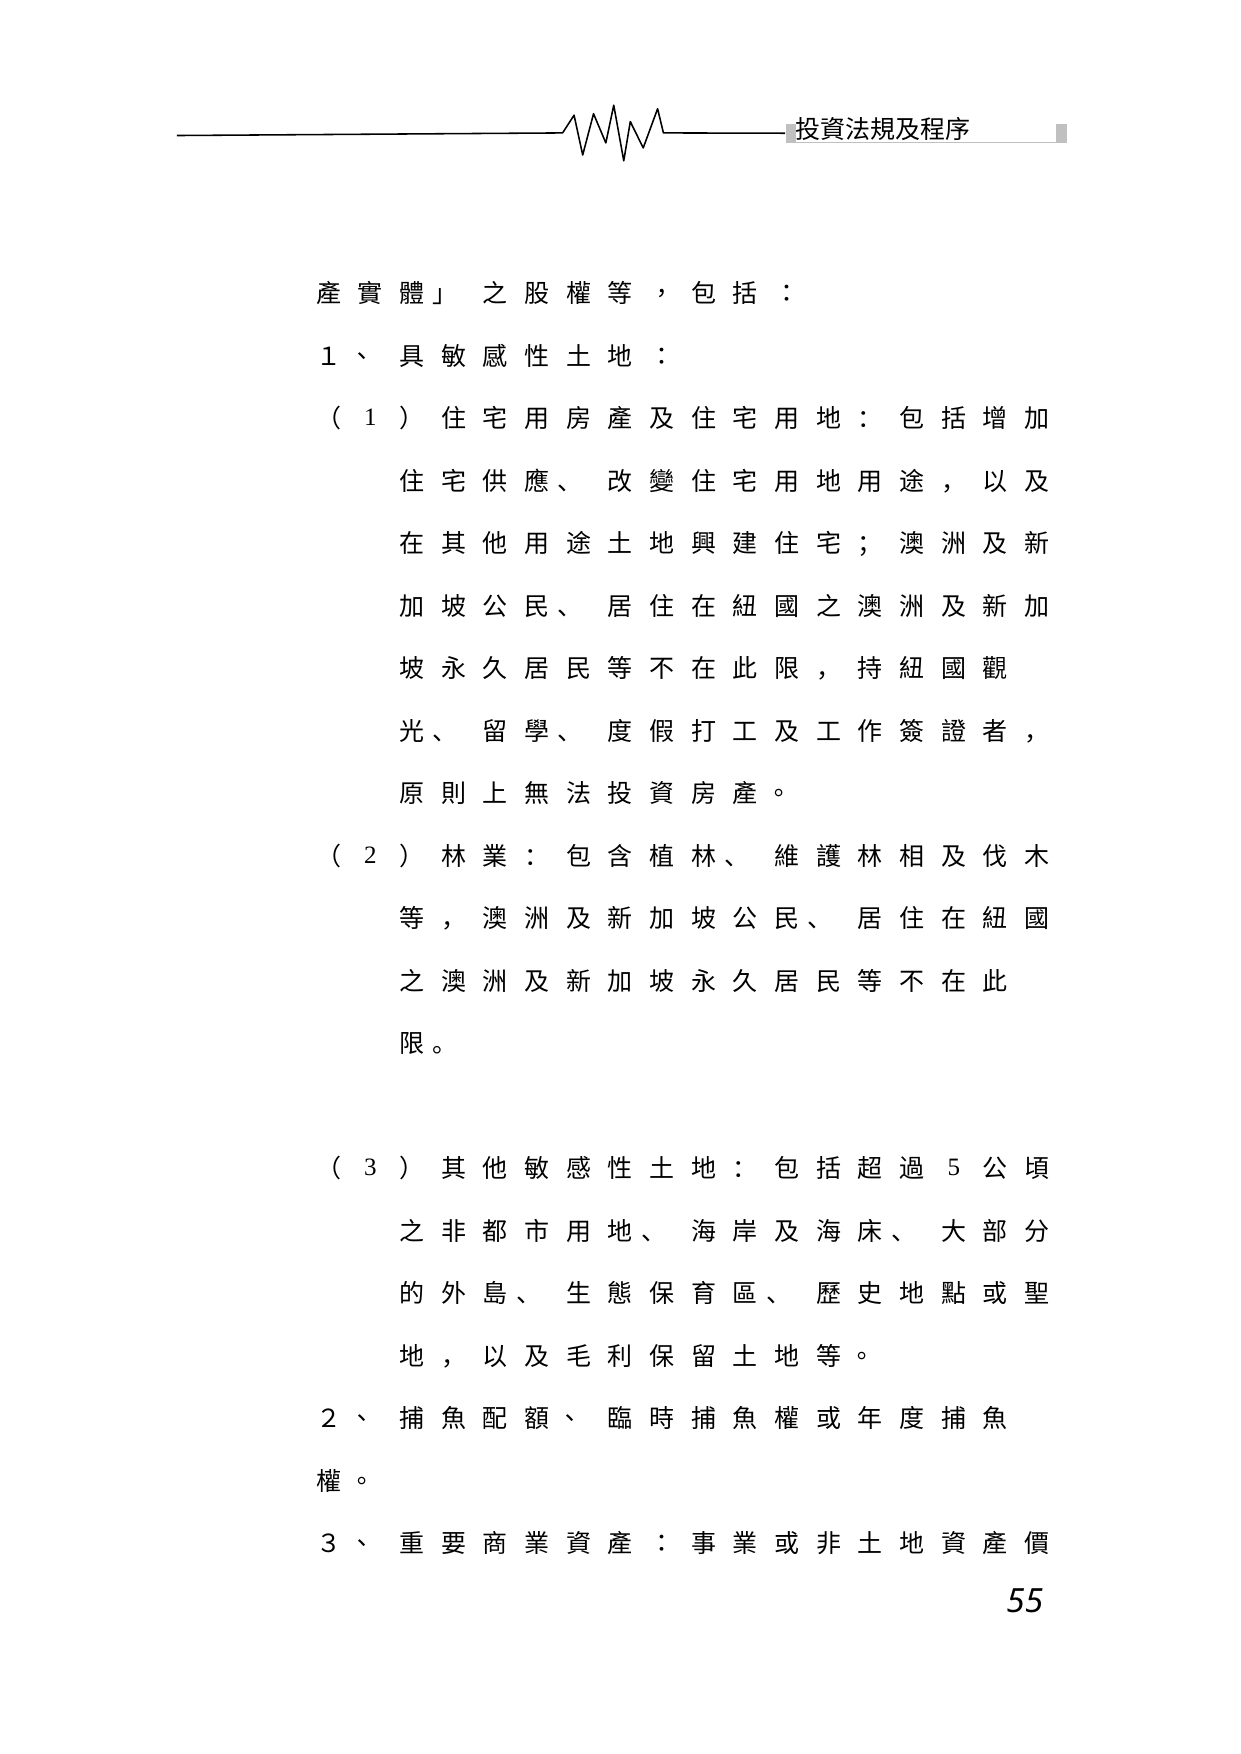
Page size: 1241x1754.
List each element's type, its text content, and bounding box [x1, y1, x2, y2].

text （3）其他敏感性土地：包括超過5公頃之非都市用地、海岸及海床、大部分的外島、生態保育區、歷史地點或聖地，以及毛利保留土地等。 [306, 1125, 1058, 1375]
text ２、捕魚配額、臨時捕魚權或年度捕魚權。 [271, 1375, 1058, 1500]
text １、具敏感性土地： [271, 313, 1058, 375]
text （1）住宅用房產及住宅用地：包括增加住宅供應、改變住宅用地用途，以及在其他用途土地興建住宅；澳洲及新加坡公民、居住在紐國之澳洲及新加坡永久居民等不在此限，持紐國觀光、留學、度假打工及工作簽證者，原則上無法投資房產。 [306, 375, 1058, 813]
text ３、重要商業資產：事業或非土地資產價 [271, 1500, 1058, 1563]
text 產實體」之股權等，包括： [281, 250, 1058, 313]
text （2）林業：包含植林、維護林相及伐木等，澳洲及新加坡公民、居住在紐國之澳洲及新加坡永久居民等不在此限。 [306, 813, 1058, 1063]
